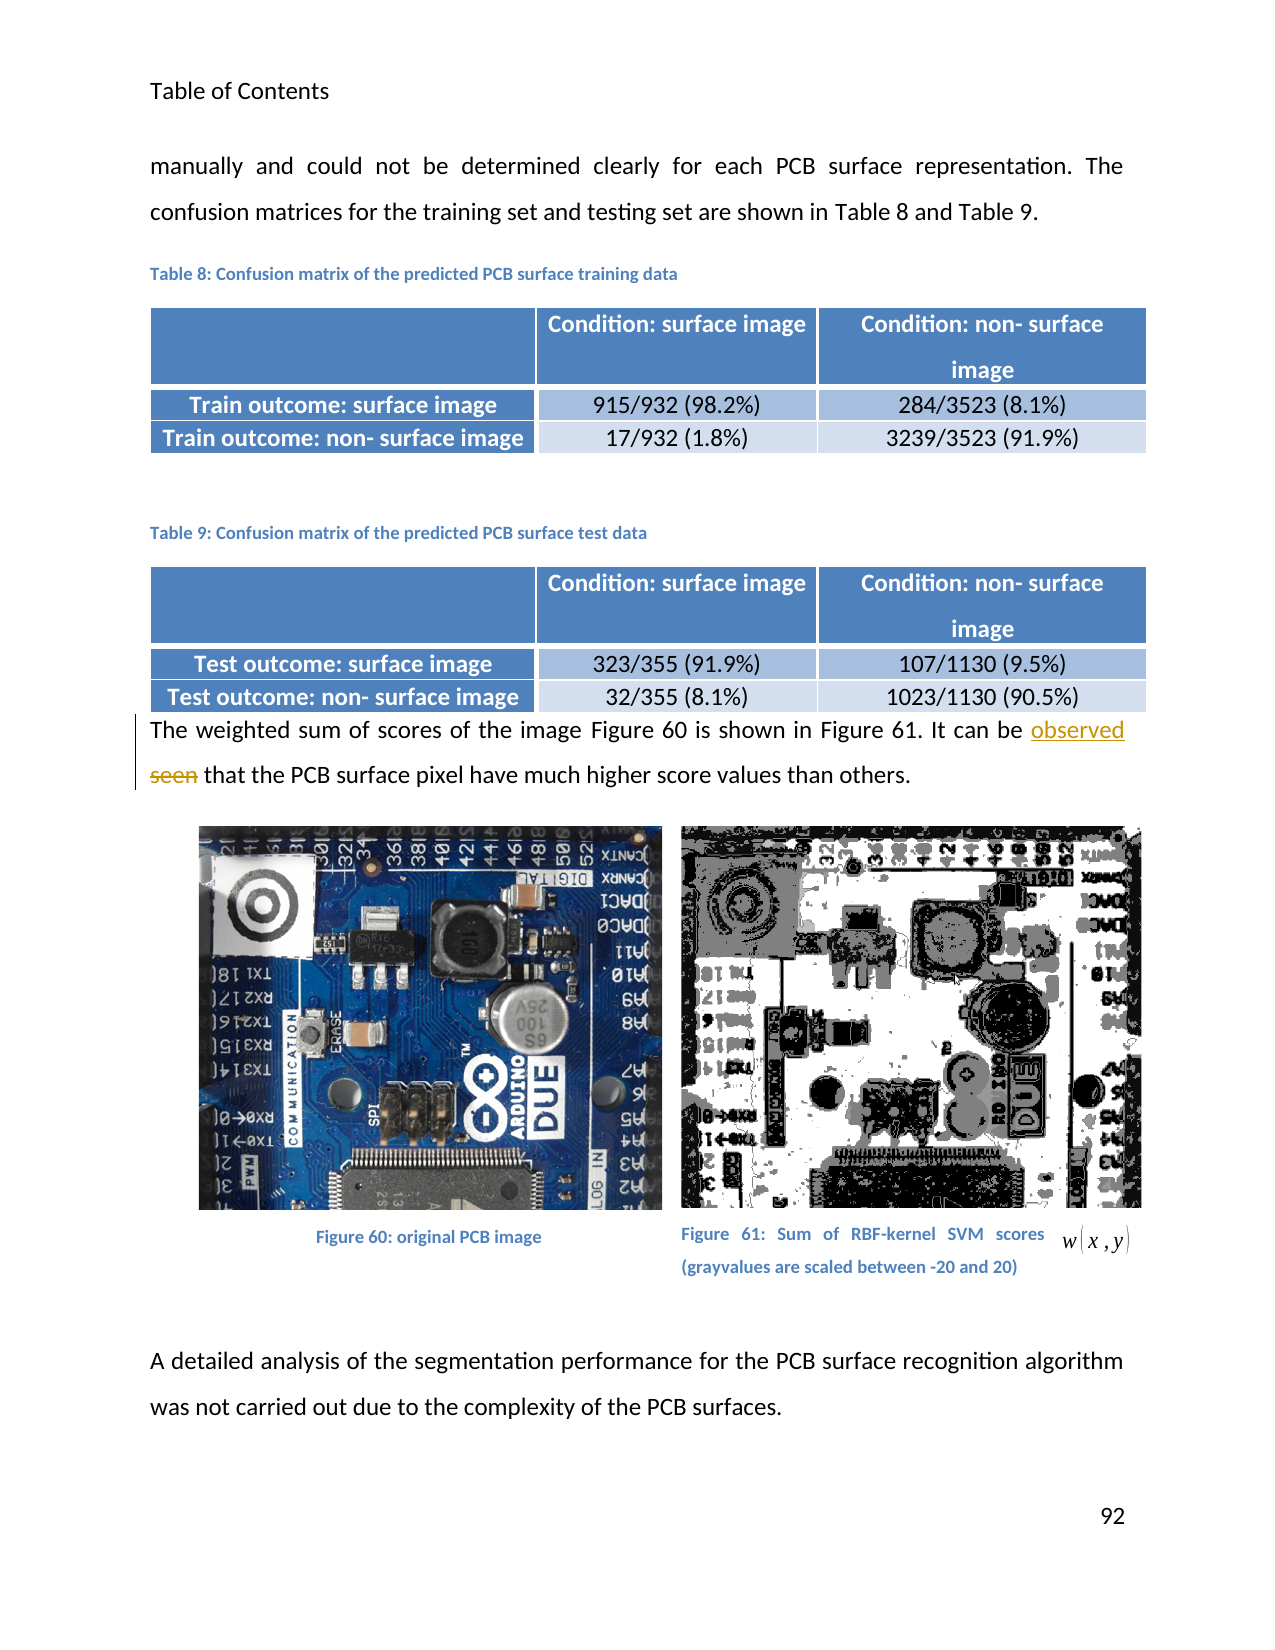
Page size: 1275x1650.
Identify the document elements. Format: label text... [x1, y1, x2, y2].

picture [198, 826, 663, 1210]
table_header Condition: surface image [537, 567, 816, 643]
table_cell 32/355 (8.1%) [539, 681, 817, 712]
picture [681, 826, 1142, 1208]
text manually and could not be determined clearly for each PCB surface representation. The confusion matrices for the training set and testing set are shown in Table 8 and Table 9. [150, 150, 1125, 226]
text A detailed analysis of the segmentation performance for the PCB surface recognition algorithm was not carried out due to the complexity of the PCB surfaces. [150, 1345, 1125, 1421]
table_header Condition: non- surface image [819, 567, 1146, 643]
table_cell 107/1130 (9.5%) [819, 649, 1146, 679]
table_header Figure 61: Sum of RBF-kernel SVM scores (grayvalues are scaled between -20 and 20) [670, 826, 1147, 1278]
text Table 8: Confusion matrix of the predicted PCB surface training data [150, 262, 1125, 285]
table_cell Train outcome: surface image [151, 390, 534, 420]
table_header [151, 567, 535, 643]
table_cell Test outcome: surface image [151, 649, 534, 679]
table_cell 1023/1130 (90.5%) [818, 681, 1146, 712]
table_cell 323/355 (91.9%) [539, 649, 816, 679]
table_cell 17/932 (1.8%) [539, 422, 817, 453]
table_header Figure 60: original PCB image [188, 826, 670, 1278]
text Table 9: Confusion matrix of the predicted PCB surface test data [150, 521, 1125, 544]
table_cell 3239/3523 (91.9%) [818, 422, 1146, 453]
text The weighted sum of scores of the image Figure 60 is shown in Figure 61. It can be observed that the PCB surface pixel have much higher score values than others. [150, 714, 1125, 790]
table_header Condition: non- surface image [819, 308, 1146, 384]
table_cell Train outcome: non- surface image [151, 421, 534, 453]
table_header [151, 308, 535, 384]
table_cell Test outcome: non- surface image [151, 680, 534, 712]
table_cell 915/932 (98.2%) [539, 390, 816, 420]
table_header Condition: surface image [537, 308, 816, 384]
table_cell 284/3523 (8.1%) [819, 390, 1146, 420]
